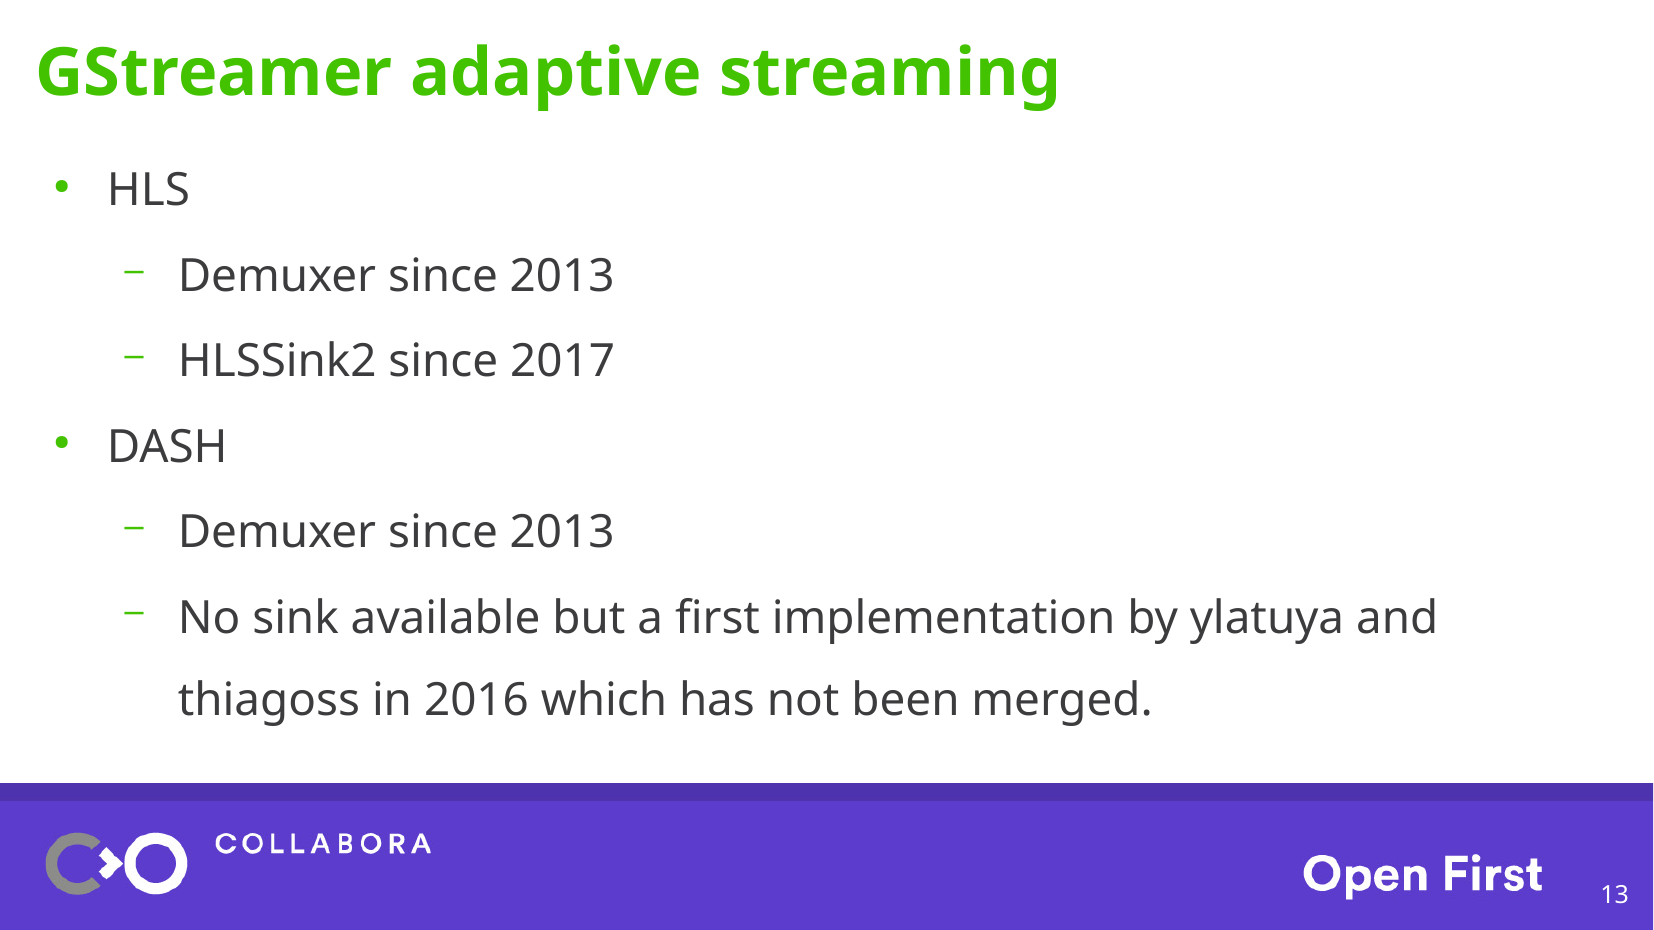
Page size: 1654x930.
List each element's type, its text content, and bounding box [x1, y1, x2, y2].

picture [0, 0, 1654, 930]
title GStreamer adaptive streaming [35, 28, 1608, 192]
list HLS Demuxer since 2013 HLSSink2 since 2017 DASH Demuxer since 2013 No sink available but a first implementation by ylatuya and thiagoss in 2016 which has not been merged. [36, 160, 1608, 751]
